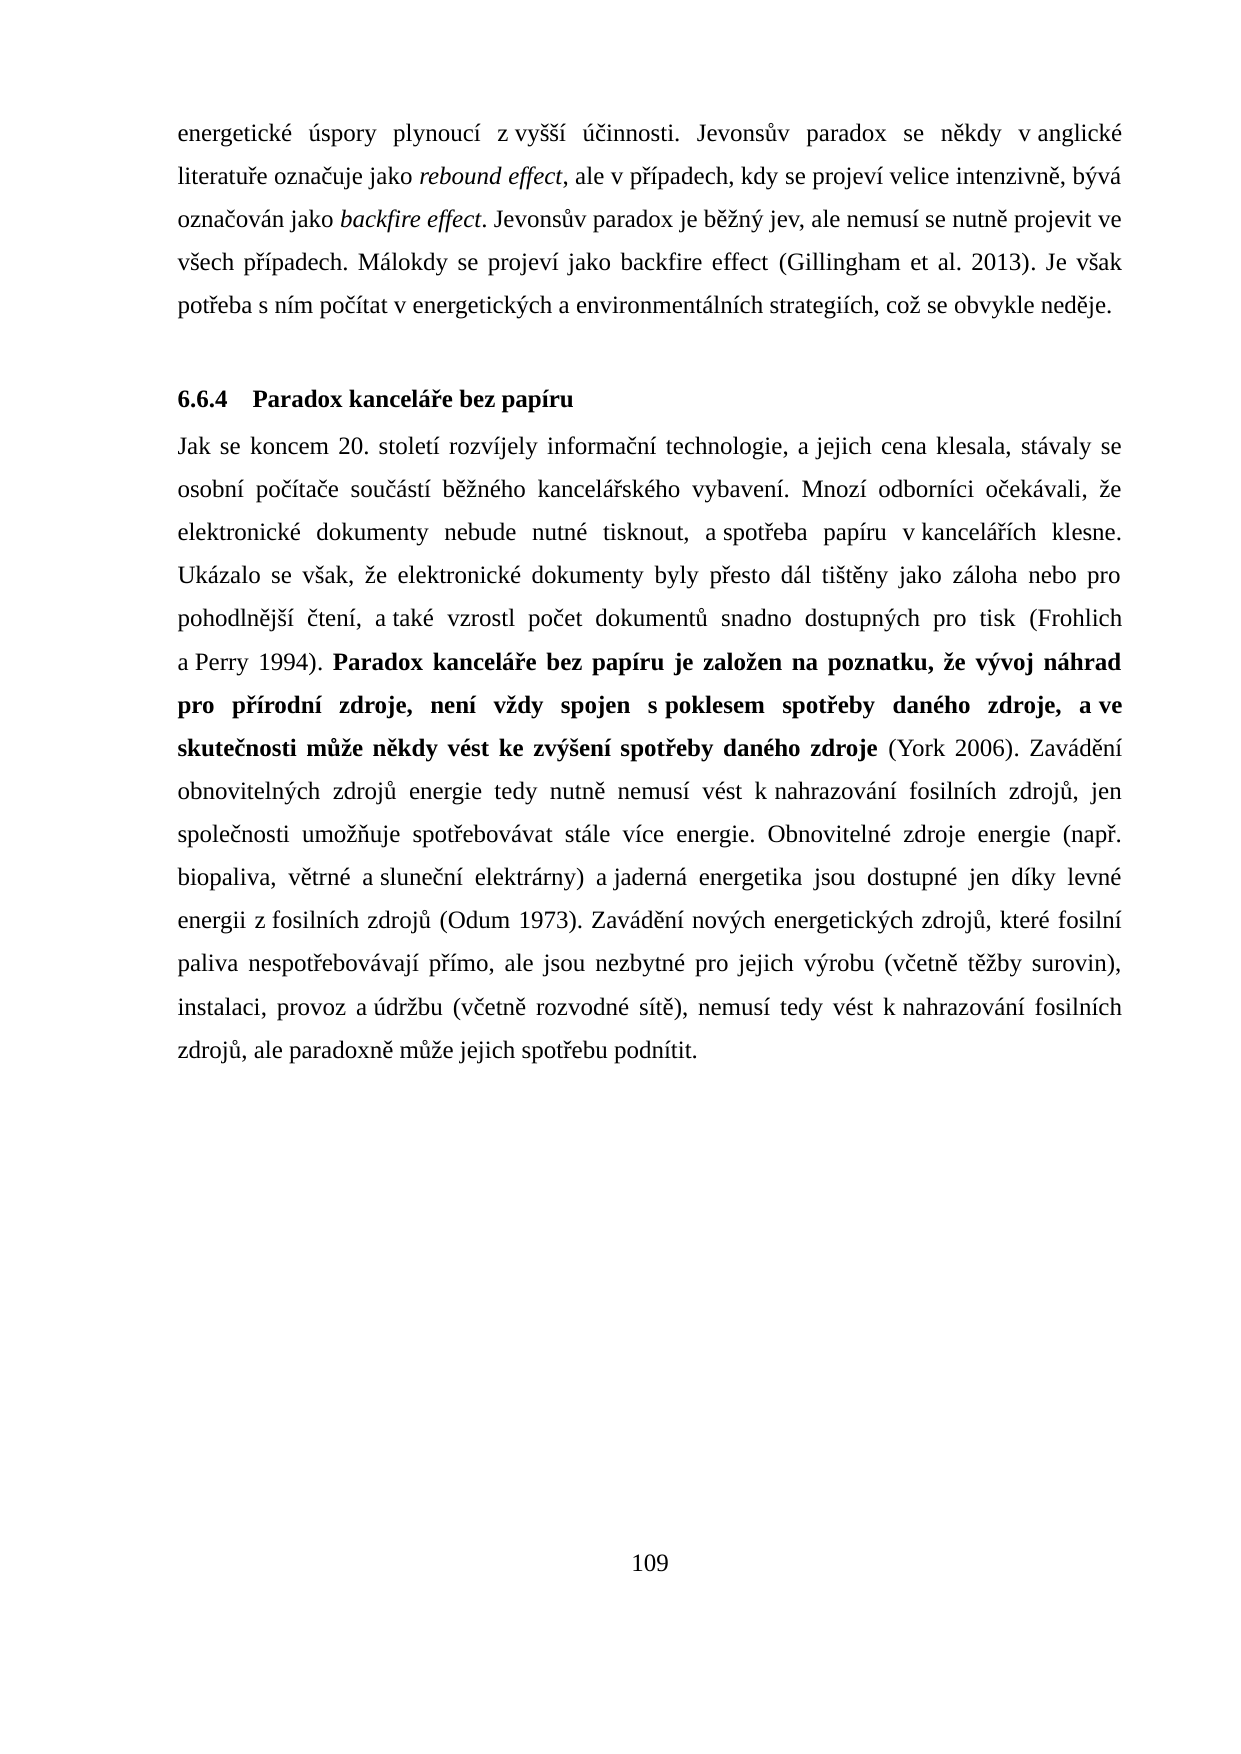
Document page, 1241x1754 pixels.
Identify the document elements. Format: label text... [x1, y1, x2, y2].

subtitle Paradox kanceláře bez papíru [177, 384, 1122, 412]
text Jak se koncem 20. století rozvíjely informační technologie, a jejich cena klesala, stávaly se osobní počítače součástí běžného kancelářského vybavení. Mnozí odborníci očekávali, že elektronické dokumenty nebude nutné tisknout, a spotřeba papíru v kancelářích klesne. Ukázalo se však, že elektronické dokumenty byly přesto dál tištěny jako záloha nebo pro pohodlnější čtení, a také vzrostl počet dokumentů snadno dostupných pro tisk (Frohlich a Perry 1994). Paradox kanceláře bez papíru je založen na poznatku, že vývoj náhrad pro přírodní zdroje, není vždy spojen s poklesem spotřeby daného zdroje, a ve skutečnosti může někdy vést ke zvýšení spotřeby daného zdroje (York 2006). Zavádění obnovitelných zdrojů energie tedy nutně nemusí vést k nahrazování fosilních zdrojů, jen společnosti umožňuje spotřebovávat stále více energie. Obnovitelné zdroje energie (např. biopaliva, větrné a sluneční elektrárny) a jaderná energetika jsou dostupné jen díky levné energii z fosilních zdrojů (Odum 1973). Zavádění nových energetických zdrojů, které fosilní paliva nespotřebovávají přímo, ale jsou nezbytné pro jejich výrobu (včetně těžby surovin), instalaci, provoz a údržbu (včetně rozvodné sítě), nemusí tedy vést k nahrazování fosilních zdrojů, ale paradoxně může jejich spotřebu podnítit. [177, 431, 1122, 1063]
text energetické úspory plynoucí z vyšší účinnosti. Jevonsův paradox se někdy v anglické literatuře označuje jako rebound effect, ale v případech, kdy se projeví velice intenzivně, bývá označován jako backfire effect. Jevonsův paradox je běžný jev, ale nemusí se nutně projevit ve všech případech. Málokdy se projeví jako backfire effect (Gillingham et al. 2013). Je však potřeba s ním počítat v energetických a environmentálních strategiích, což se obvykle neděje. [177, 118, 1122, 319]
